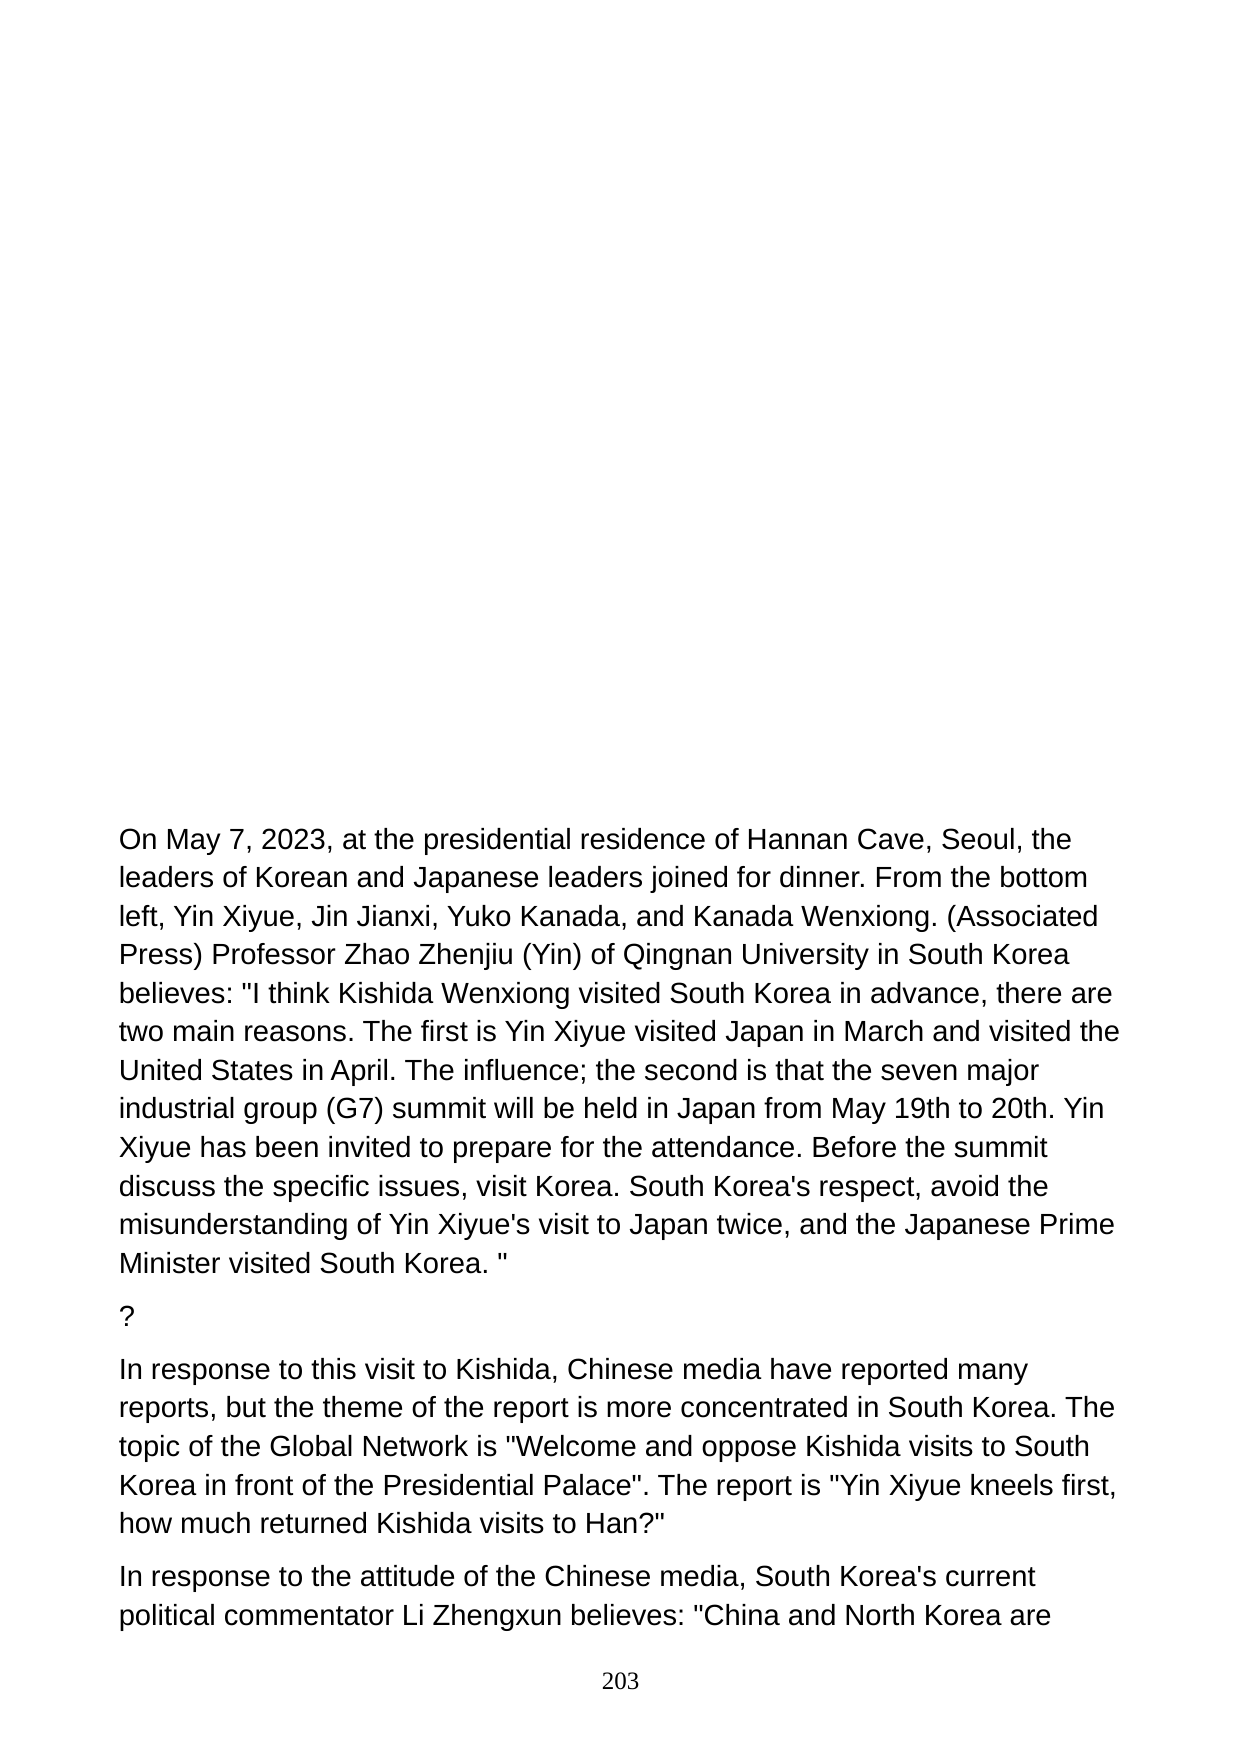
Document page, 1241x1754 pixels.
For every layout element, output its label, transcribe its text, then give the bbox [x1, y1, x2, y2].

text In response to this visit to Kishida, Chinese media have reported many reports, but the theme of the report is more concentrated in South Korea. The topic of the Global Network is "Welcome and oppose Kishida visits to South Korea in front of the Presidential Palace". The report is "Yin Xiyue kneels first, how much returned Kishida visits to Han?" [118, 1352, 1122, 1540]
text ? [118, 1299, 1122, 1332]
text On May 7, 2023, at the presidential residence of Hannan Cave, Seoul, the leaders of Korean and Japanese leaders joined for dinner. From the bottom left, Yin Xiyue, Jin Jianxi, Yuko Kanada, and Kanada Wenxiong. (Associated Press) Professor Zhao Zhenjiu (Yin) of Qingnan University in South Korea believes: "I think Kishida Wenxiong visited South Korea in advance, there are two main reasons. The first is Yin Xiyue visited Japan in March and visited the United States in April. The influence; the second is that the seven major industrial group (G7) summit will be held in Japan from May 19th to 20th. Yin Xiyue has been invited to prepare for the attendance. Before the summit discuss the specific issues, visit Korea. South Korea's respect, avoid the misunderstanding of Yin Xiyue's visit to Japan twice, and the Japanese Prime Minister visited South Korea. " [118, 118, 1122, 1279]
text In response to the attitude of the Chinese media, South Korea's current political commentator Li Zhengxun believes: "China and North Korea are [118, 1559, 1122, 1631]
